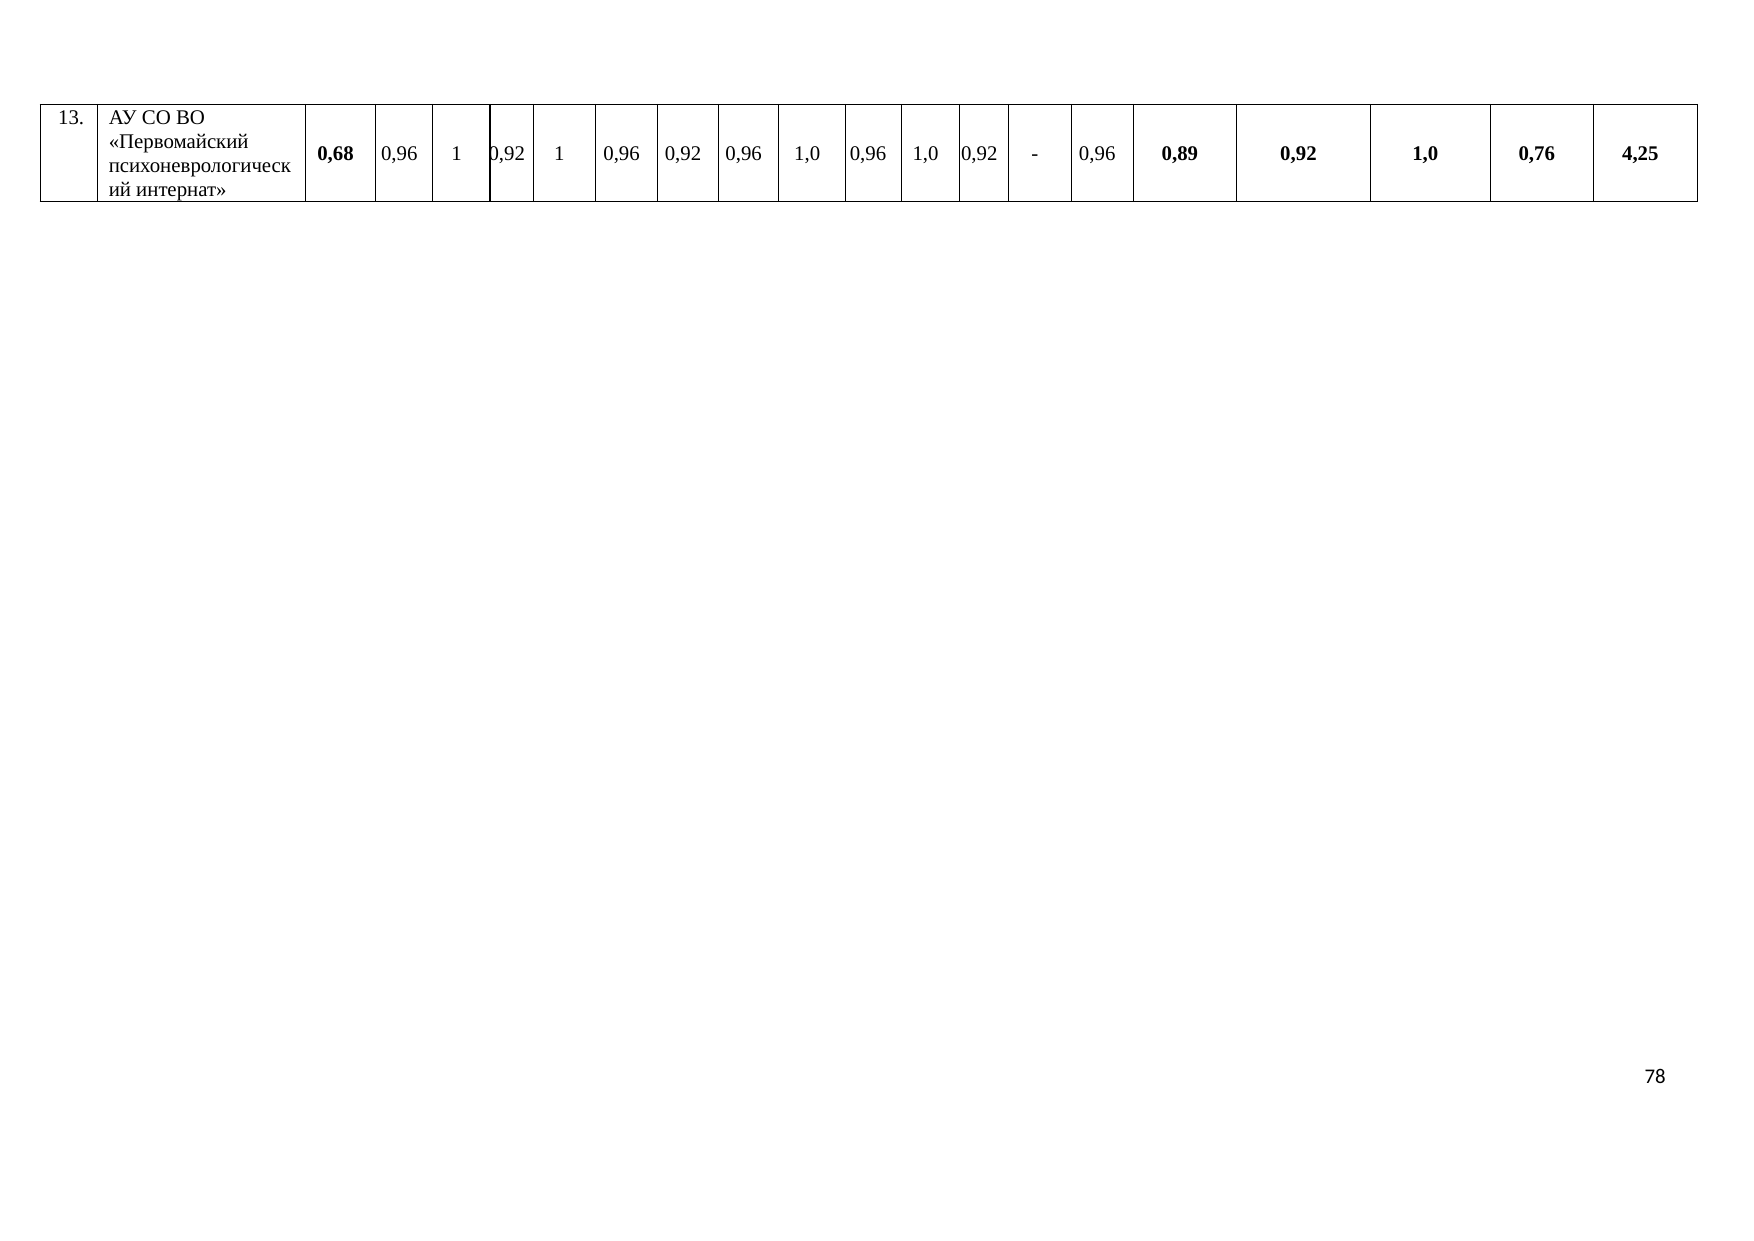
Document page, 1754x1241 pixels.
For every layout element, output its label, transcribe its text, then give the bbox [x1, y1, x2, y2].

table_cell 0,96 [1072, 105, 1133, 201]
table_cell 0,68 [306, 105, 375, 201]
table_cell 1,0 [902, 105, 959, 201]
table_cell 0,96 [719, 105, 778, 201]
table_cell 0,92 [491, 105, 533, 201]
table_cell 1,0 [1371, 105, 1490, 201]
table_cell 0,96 [596, 105, 657, 201]
table_cell 0,96 [846, 105, 901, 201]
table_cell 4,25 [1594, 105, 1697, 201]
table_cell 0,76 [1491, 105, 1593, 201]
table_cell 0,92 [1237, 105, 1370, 201]
table_cell 0,92 [960, 105, 1008, 201]
table_cell 1,0 [779, 105, 845, 201]
table_cell - [1009, 105, 1071, 201]
table_cell 13. [41, 105, 97, 201]
table_cell 0,89 [1134, 105, 1236, 201]
table_cell 1 [433, 105, 489, 201]
table_cell 0,96 [376, 105, 432, 201]
table_cell 1 [534, 105, 595, 201]
table_cell АУ СО ВО «Первомайский психоневрологический интернат» [98, 105, 305, 201]
table_cell 0,92 [658, 105, 718, 201]
